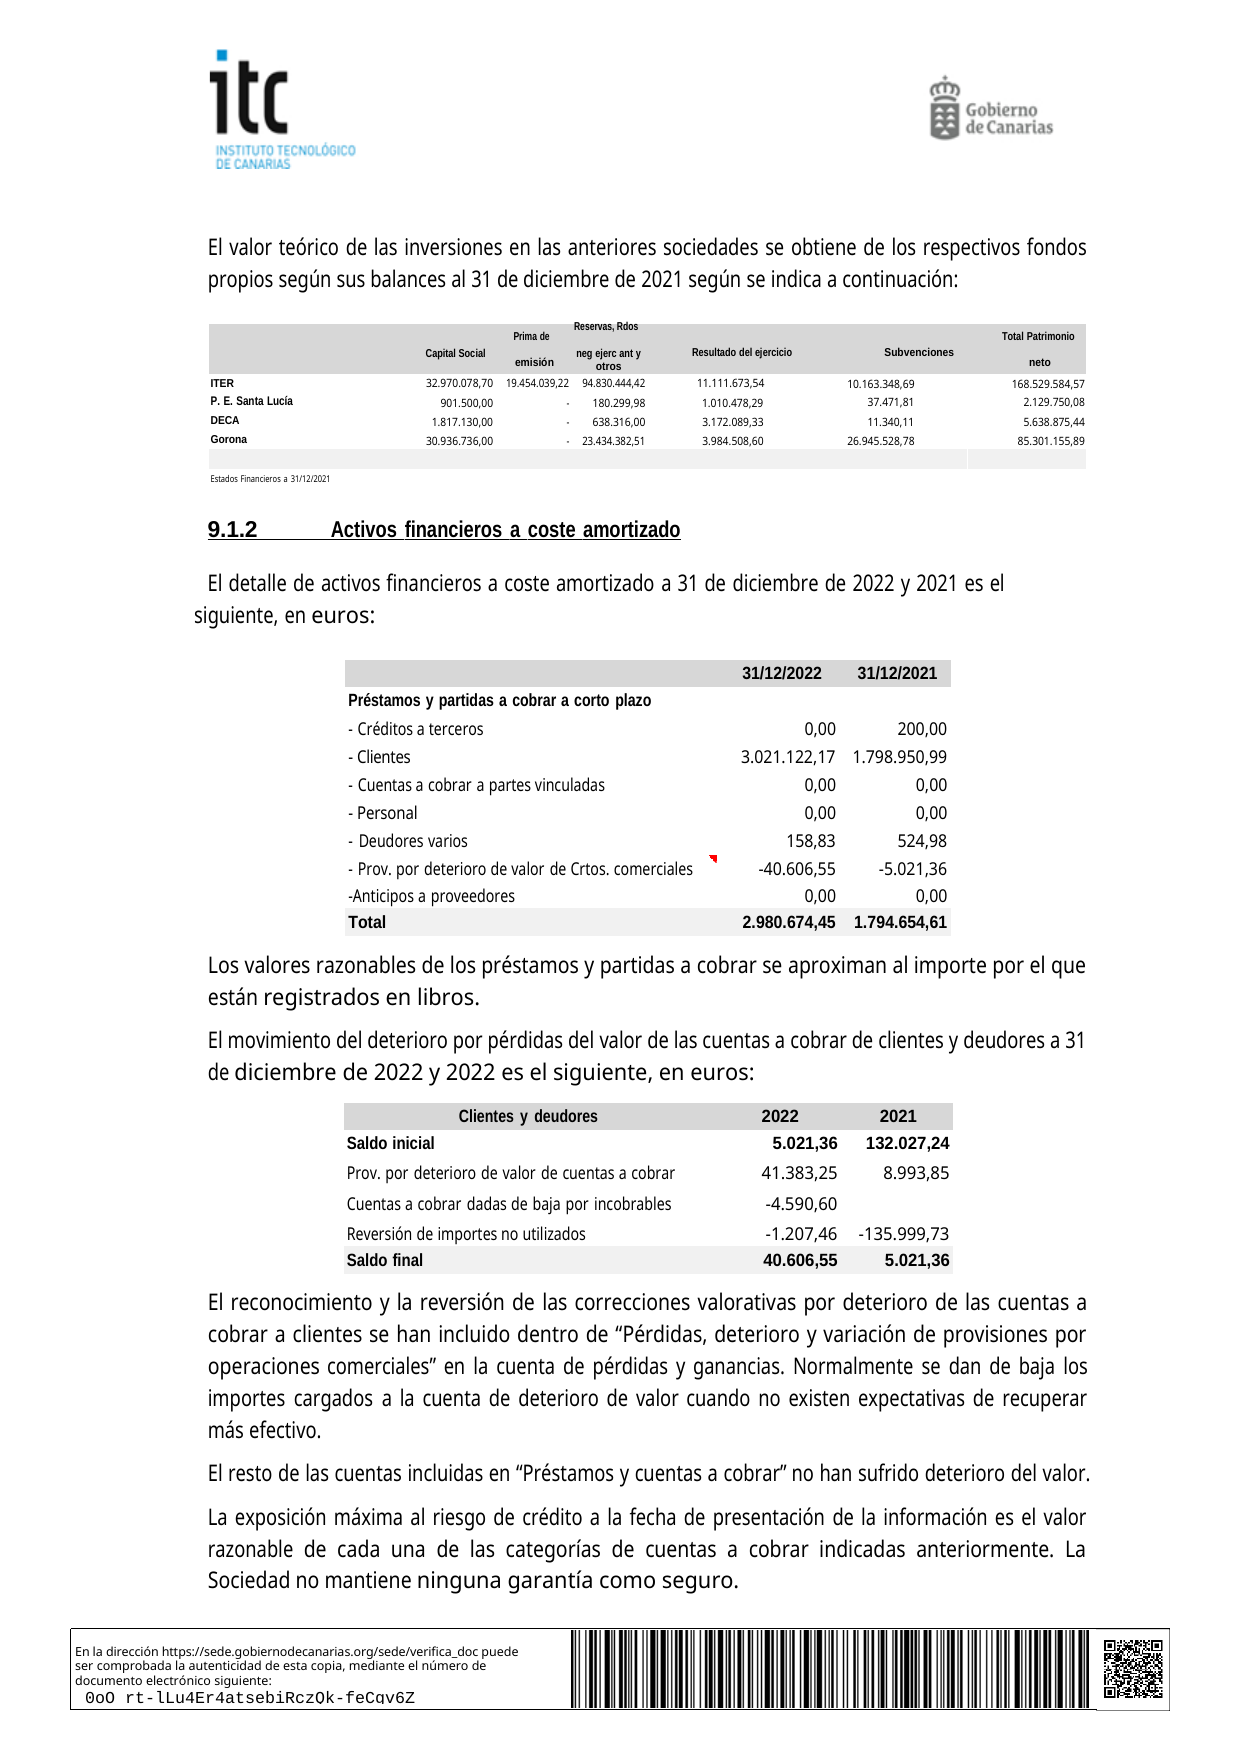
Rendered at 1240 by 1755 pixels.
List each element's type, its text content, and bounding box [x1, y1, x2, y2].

table_cell Saldo final [344, 1246, 711, 1274]
table_cell 0,00 [846, 769, 951, 797]
table_cell [671, 449, 805, 469]
table_cell 30.936.736,00 [381, 430, 502, 449]
table_header Prima de Reservas, Rdos Total Patrimonio Capital Social emisión neg ejerc ant y Resultado del ejercicio Subvenciones neto otros [209, 324, 1086, 374]
table_cell [578, 449, 671, 469]
table_cell 901.500,00 [381, 392, 502, 411]
table_cell ITER [209, 374, 381, 392]
table_cell 168.529.584,57 [968, 374, 1086, 392]
table_cell [578, 469, 671, 486]
table_header 2021 [854, 1103, 953, 1130]
text El movimiento del deterioro por pérdidas del valor de las cuentas a cobrar de clientes y deudores a 31 de diciembre de 2022 y 2022 es el siguiente, en euros: [208, 1024, 1087, 1087]
table_header [345, 660, 710, 687]
table_cell -40.606,55 [710, 852, 846, 880]
table_cell Prov. por deterioro de valor de cuentas a cobrar [344, 1157, 711, 1186]
table_cell -Anticipos a proveedores [345, 880, 710, 908]
table_cell 5.638.875,44 [968, 411, 1086, 430]
table_cell [381, 449, 502, 469]
table_cell - Prov. por deterioro de valor de Crtos. comerciales [345, 852, 710, 880]
table_cell 40.606,55 [711, 1246, 854, 1274]
table_cell 10.163.348,69 [805, 374, 967, 392]
table_cell -4.590,60 [711, 1186, 854, 1216]
table_cell 11.111.673,54 [671, 374, 805, 392]
table_header Clientes y deudores [344, 1103, 711, 1130]
table_cell 2.129.750,08 [968, 392, 1086, 411]
table_cell Saldo inicial [344, 1130, 711, 1157]
text Los valores razonables de los préstamos y partidas a cobrar se aproximan al importe por el que están registrados en libros. [208, 949, 1087, 1012]
table_cell Cuentas a cobrar dadas de baja por incobrables [344, 1186, 711, 1216]
table_cell - [502, 411, 578, 430]
table_cell 2.980.674,45 [710, 908, 846, 936]
table_cell 0,00 [846, 880, 951, 908]
table_cell 85.301.155,89 [968, 430, 1086, 449]
table_cell 180.299,98 [578, 392, 671, 411]
table_cell 26.945.528,78 [805, 430, 967, 449]
table_cell - [502, 430, 578, 449]
table_cell P. E. Santa Lucía [209, 392, 381, 411]
table_cell -5.021,36 [846, 852, 951, 880]
table_cell 3.984.508,60 [671, 430, 805, 449]
list Activos financieros a coste amortizado [207, 516, 1181, 543]
table_cell [805, 449, 967, 469]
table_cell [968, 449, 1086, 469]
table_cell 0,00 [710, 713, 846, 741]
table_cell [209, 449, 381, 469]
table_cell 1.798.950,99 [846, 741, 951, 769]
table_cell 11.340,11 [805, 411, 967, 430]
table_cell 0,00 [710, 797, 846, 824]
table_cell [710, 687, 846, 713]
table_cell Estados Financieros a 31/12/2021 [209, 469, 381, 486]
table_cell -1.207,46 [711, 1216, 854, 1246]
table_cell - Personal [345, 797, 710, 824]
table_cell - [502, 392, 578, 411]
table_cell 0,00 [710, 880, 846, 908]
table_cell Préstamos y partidas a cobrar a corto plazo [345, 687, 710, 713]
table_cell [854, 1186, 953, 1216]
table_cell 1.817.130,00 [381, 411, 502, 430]
table_cell 41.383,25 [711, 1157, 854, 1186]
table_header 2022 [711, 1103, 854, 1130]
table_cell 5.021,36 [711, 1130, 854, 1157]
table_cell 3.021.122,17 [710, 741, 846, 769]
table_cell - Créditos a terceros [345, 713, 710, 741]
table_cell 132.027,24 [854, 1130, 953, 1157]
table_header 31/12/2022 [710, 660, 846, 687]
text El valor teórico de las inversiones en las anteriores sociedades se obtiene de los respectivos fondos propios según sus balances al 31 de diciembre de 2021 según se indica a continuación: [208, 231, 1088, 294]
table_cell 0,00 [846, 797, 951, 824]
table_cell Total [345, 908, 710, 936]
table_cell 32.970.078,70 [381, 374, 502, 392]
table_cell Reversión de importes no utilizados [344, 1216, 711, 1246]
table_cell [968, 469, 1086, 486]
table_cell 19.454.039,22 [502, 374, 578, 392]
table_cell 524,98 [846, 825, 951, 852]
table_cell - Deudores varios [345, 825, 710, 852]
table_cell [805, 469, 967, 486]
table_cell 3.172.089,33 [671, 411, 805, 430]
table_cell -135.999,73 [854, 1216, 953, 1246]
table_cell [671, 469, 805, 486]
table_cell 200,00 [846, 713, 951, 741]
table_cell 94.830.444,42 [578, 374, 671, 392]
table_cell 8.993,85 [854, 1157, 953, 1186]
table_cell DECA [209, 411, 381, 430]
text La exposición máxima al riesgo de crédito a la fecha de presentación de la información es el valor razonable de cada una de las categorías de cuentas a cobrar indicadas anteriormente. La Sociedad no mantiene ninguna garantía como seguro. [208, 1501, 1088, 1596]
table_cell 158,83 [710, 825, 846, 852]
table_cell - Clientes [345, 741, 710, 769]
table_cell [846, 687, 951, 713]
table_cell 1.794.654,61 [846, 908, 951, 936]
text El detalle de activos financieros a coste amortizado a 31 de diciembre de 2022 y 2021 es el siguiente, en euros: [194, 567, 1088, 630]
table_cell - Cuentas a cobrar a partes vinculadas [345, 769, 710, 797]
table_cell [502, 469, 578, 486]
table_cell [502, 449, 578, 469]
table_cell [381, 469, 502, 486]
table_cell 638.316,00 [578, 411, 671, 430]
table_cell Gorona [209, 430, 381, 449]
table_cell 37.471,81 [805, 392, 967, 411]
text El reconocimiento y la reversión de las correcciones valorativas por deterioro de las cuentas a cobrar a clientes se han incluido dentro de “Pérdidas, deterioro y variación de provisiones por operaciones comerciales” en la cuenta de pérdidas y ganancias. Normalmente se dan de baja los importes cargados a la cuenta de deterioro de valor cuando no existen expectativas de recuperar más efectivo. [208, 1286, 1088, 1445]
table_cell 5.021,36 [854, 1246, 953, 1274]
table_cell 23.434.382,51 [578, 430, 671, 449]
table_cell 1.010.478,29 [671, 392, 805, 411]
text El resto de las cuentas incluidas en “Préstamos y cuentas a cobrar” no han sufrido deterioro del valor. [208, 1457, 1181, 1488]
table_cell 0,00 [710, 769, 846, 797]
table_header 31/12/2021 [846, 660, 951, 687]
